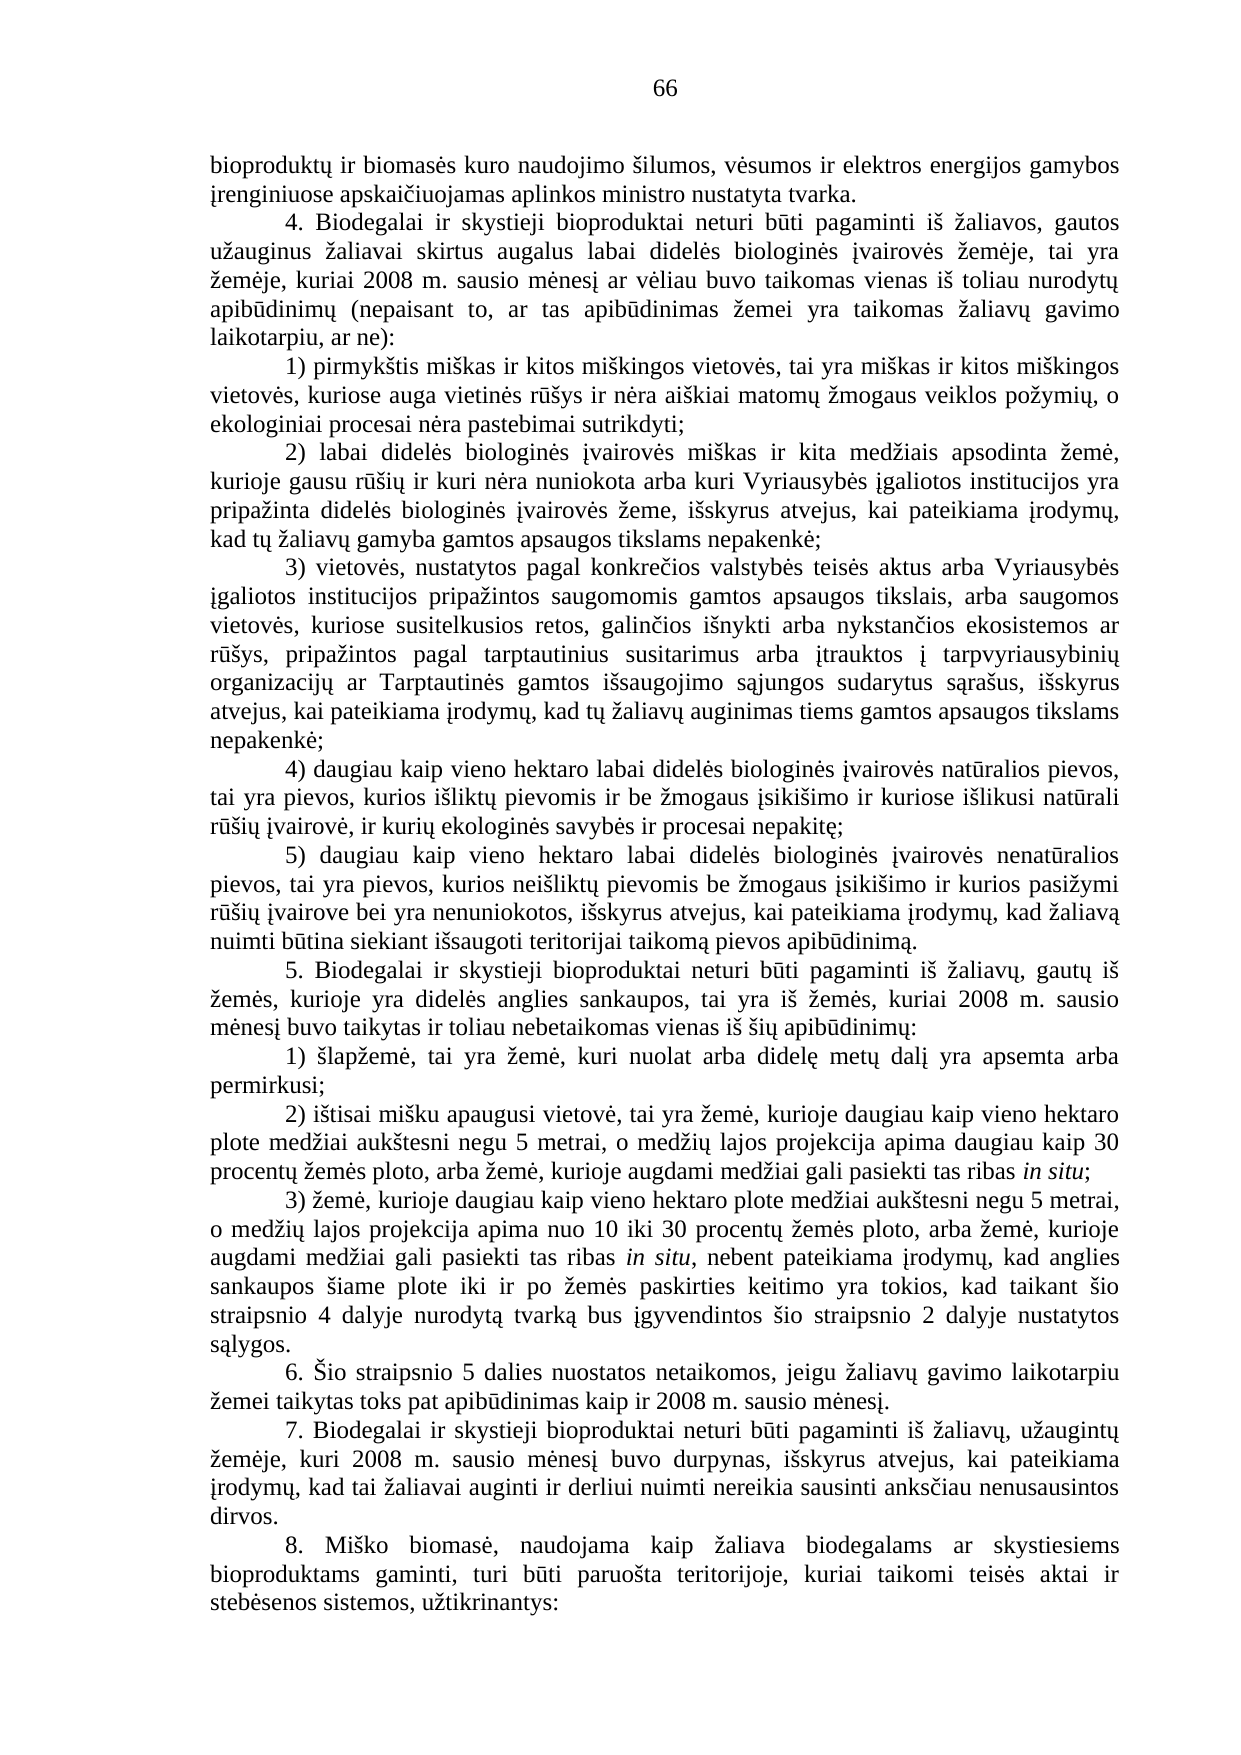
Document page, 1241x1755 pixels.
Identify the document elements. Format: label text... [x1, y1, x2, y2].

text 4) daugiau kaip vieno hektaro labai didelės biologinės įvairovės natūralios pievos, tai yra pievos, kurios išliktų pievomis ir be žmogaus įsikišimo ir kuriose išlikusi natūrali rūšių įvairovė, ir kurių ekologinės savybės ir procesai nepakitę; [210, 754, 1120, 840]
text 5. Biodegalai ir skystieji bioproduktai neturi būti pagaminti iš žaliavų, gautų iš žemės, kurioje yra didelės anglies sankaupos, tai yra iš žemės, kuriai 2008 m. sausio mėnesį buvo taikytas ir toliau nebetaikomas vienas iš šių apibūdinimų: [210, 955, 1120, 1041]
text 2) labai didelės biologinės įvairovės miškas ir kita medžiais apsodinta žemė, kurioje gausu rūšių ir kuri nėra nuniokota arba kuri Vyriausybės įgaliotos institucijos yra pripažinta didelės biologinės įvairovės žeme, išskyrus atvejus, kai pateikiama įrodymų, kad tų žaliavų gamyba gamtos apsaugos tikslams nepakenkė; [210, 437, 1120, 552]
text 4. Biodegalai ir skystieji bioproduktai neturi būti pagaminti iš žaliavos, gautos užauginus žaliavai skirtus augalus labai didelės biologinės įvairovės žemėje, tai yra žemėje, kuriai 2008 m. sausio mėnesį ar vėliau buvo taikomas vienas iš toliau nurodytų apibūdinimų (nepaisant to, ar tas apibūdinimas žemei yra taikomas žaliavų gavimo laikotarpiu, ar ne): [210, 207, 1120, 351]
text bioproduktų ir biomasės kuro naudojimo šilumos, vėsumos ir elektros energijos gamybos įrenginiuose apskaičiuojamas aplinkos ministro nustatyta tvarka. [210, 150, 1120, 207]
text 1) šlapžemė, tai yra žemė, kuri nuolat arba didelę metų dalį yra apsemta arba permirkusi; [210, 1041, 1120, 1099]
text 3) vietovės, nustatytos pagal konkrečios valstybės teisės aktus arba Vyriausybės įgaliotos institucijos pripažintos saugomomis gamtos apsaugos tikslais, arba saugomos vietovės, kuriose susitelkusios retos, galinčios išnykti arba nykstančios ekosistemos ar rūšys, pripažintos pagal tarptautinius susitarimus arba įtrauktos į tarpvyriausybinių organizacijų ar Tarptautinės gamtos išsaugojimo sąjungos sudarytus sąrašus, išskyrus atvejus, kai pateikiama įrodymų, kad tų žaliavų auginimas tiems gamtos apsaugos tikslams nepakenkė; [210, 552, 1120, 754]
text 3) žemė, kurioje daugiau kaip vieno hektaro plote medžiai aukštesni negu 5 metrai, o medžių lajos projekcija apima nuo 10 iki 30 procentų žemės ploto, arba žemė, kurioje augdami medžiai gali pasiekti tas ribas in situ, nebent pateikiama įrodymų, kad anglies sankaupos šiame plote iki ir po žemės paskirties keitimo yra tokios, kad taikant šio straipsnio 4 dalyje nurodytą tvarką bus įgyvendintos šio straipsnio 2 dalyje nustatytos sąlygos. [210, 1185, 1120, 1357]
text 5) daugiau kaip vieno hektaro labai didelės biologinės įvairovės nenatūralios pievos, tai yra pievos, kurios neišliktų pievomis be žmogaus įsikišimo ir kurios pasižymi rūšių įvairove bei yra nenuniokotos, išskyrus atvejus, kai pateikiama įrodymų, kad žaliavą nuimti būtina siekiant išsaugoti teritorijai taikomą pievos apibūdinimą. [210, 840, 1120, 955]
text 6. Šio straipsnio 5 dalies nuostatos netaikomos, jeigu žaliavų gavimo laikotarpiu žemei taikytas toks pat apibūdinimas kaip ir 2008 m. sausio mėnesį. [210, 1357, 1120, 1415]
text 1) pirmykštis miškas ir kitos miškingos vietovės, tai yra miškas ir kitos miškingos vietovės, kuriose auga vietinės rūšys ir nėra aiškiai matomų žmogaus veiklos požymių, o ekologiniai procesai nėra pastebimai sutrikdyti; [210, 351, 1120, 437]
text 7. Biodegalai ir skystieji bioproduktai neturi būti pagaminti iš žaliavų, užaugintų žemėje, kuri 2008 m. sausio mėnesį buvo durpynas, išskyrus atvejus, kai pateikiama įrodymų, kad tai žaliavai auginti ir derliui nuimti nereikia sausinti anksčiau nenusausintos dirvos. [210, 1415, 1120, 1530]
text 8. Miško biomasė, naudojama kaip žaliava biodegalams ar skystiesiems bioproduktams gaminti, turi būti paruošta teritorijoje, kuriai taikomi teisės aktai ir stebėsenos sistemos, užtikrinantys: [210, 1530, 1120, 1616]
text 2) ištisai mišku apaugusi vietovė, tai yra žemė, kurioje daugiau kaip vieno hektaro plote medžiai aukštesni negu 5 metrai, o medžių lajos projekcija apima daugiau kaip 30 procentų žemės ploto, arba žemė, kurioje augdami medžiai gali pasiekti tas ribas in situ; [210, 1099, 1120, 1185]
